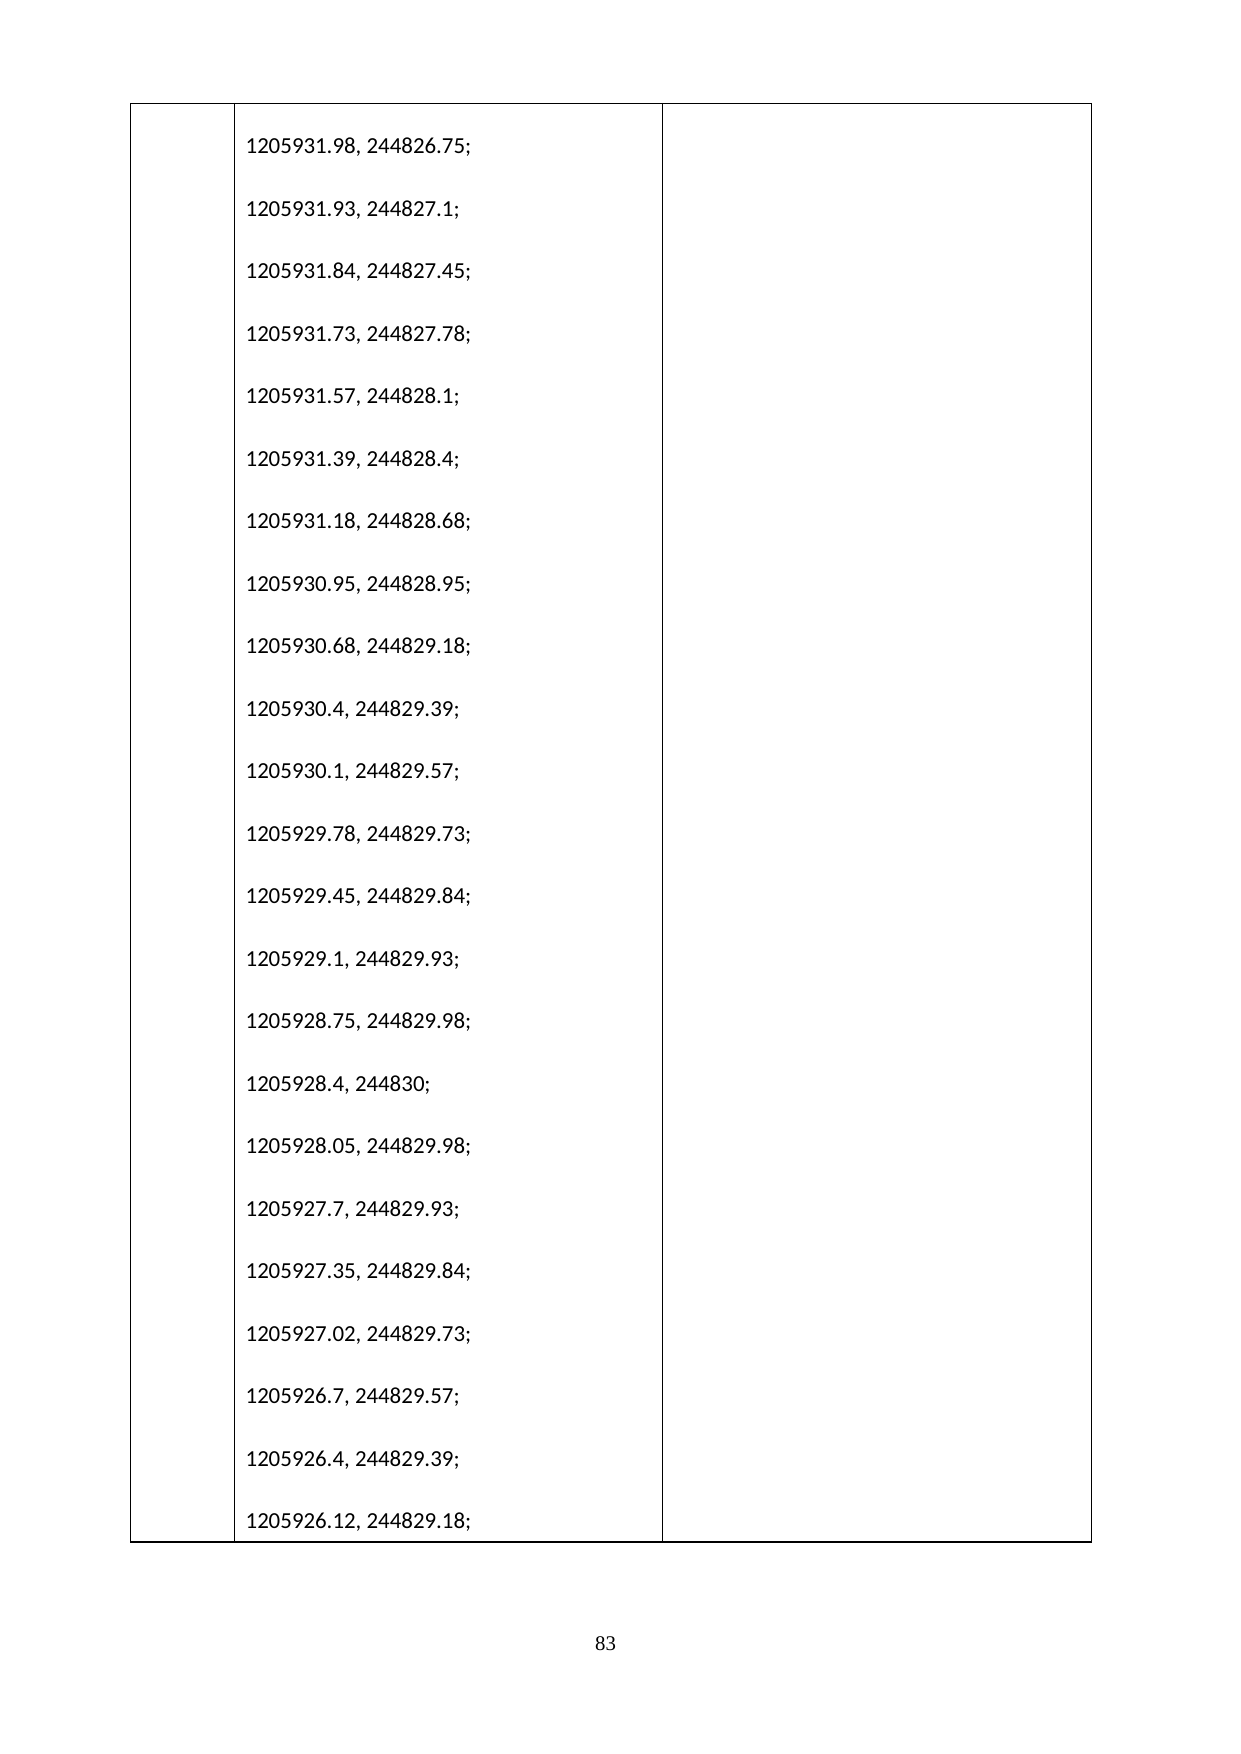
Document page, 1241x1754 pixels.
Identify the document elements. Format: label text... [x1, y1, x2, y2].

table_cell [663, 104, 1091, 1541]
table_cell [131, 104, 234, 1541]
table_cell 1205931.98, 244826.75; 1205931.93, 244827.1; 1205931.84, 244827.45; 1205931.73, 244827.78; 1205931.57, 244828.1; 1205931.39, 244828.4; 1205931.18, 244828.68; 1205930.95, 244828.95; 1205930.68, 244829.18; 1205930.4, 244829.39; 1205930.1, 244829.57; 1205929.78, 244829.73; 1205929.45, 244829.84; 1205929.1, 244829.93; 1205928.75, 244829.98; 1205928.4, 244830; 1205928.05, 244829.98; 1205927.7, 244829.93; 1205927.35, 244829.84; 1205927.02, 244829.73; 1205926.7, 244829.57; 1205926.4, 244829.39; 1205926.12, 244829.18; [235, 104, 662, 1541]
